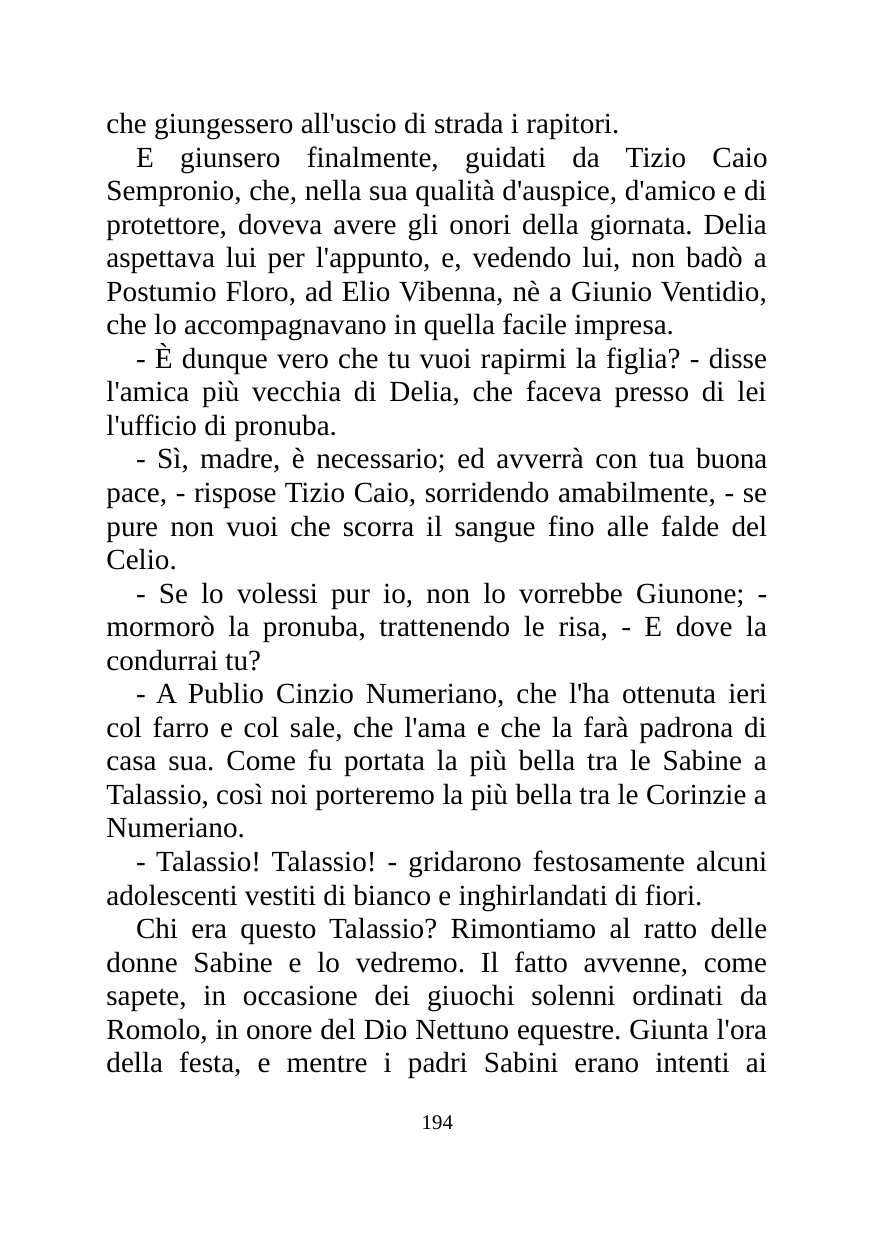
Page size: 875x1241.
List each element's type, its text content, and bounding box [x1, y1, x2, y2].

text - È dunque vero che tu vuoi rapirmi la figlia? - disse l'amica più vecchia di Delia, che faceva presso di lei l'ufficio di pronuba. [106, 341, 768, 442]
text - Sì, madre, è necessario; ed avverrà con tua buona pace, - rispose Tizio Caio, sorridendo amabilmente, - se pure non vuoi che scorra il sangue fino alle falde del Celio. [106, 442, 768, 576]
text - Talassio! Talassio! - gridarono festosamente alcuni adolescenti vestiti di bianco e inghirlandati di fiori. [106, 844, 768, 911]
text - A Publio Cinzio Numeriano, che l'ha ottenuta ieri col farro e col sale, che l'ama e che la farà padrona di casa sua. Come fu portata la più bella tra le Sabine a Talassio, così noi porteremo la più bella tra le Corinzie a Numeriano. [106, 676, 768, 844]
text Chi era questo Talassio? Rimontiamo al ratto delle donne Sabine e lo vedremo. Il fatto avvenne, come sapete, in occasione dei giuochi solenni ordinati da Romolo, in onore del Dio Nettuno equestre. Giunta l'ora della festa, e mentre i padri Sabini erano intenti ai [106, 911, 768, 1079]
text che giungessero all'uscio di strada i rapitori. [106, 106, 768, 140]
text - Se lo volessi pur io, non lo vorrebbe Giunone; - mormorò la pronuba, trattenendo le risa, - E dove la condurrai tu? [106, 576, 768, 676]
text E giunsero finalmente, guidati da Tizio Caio Sempronio, che, nella sua qualità d'auspice, d'amico e di protettore, doveva avere gli onori della giornata. Delia aspettava lui per l'appunto, e, vedendo lui, non badò a Postumio Floro, ad Elio Vibenna, nè a Giunio Ventidio, che lo accompagnavano in quella facile impresa. [106, 140, 768, 341]
